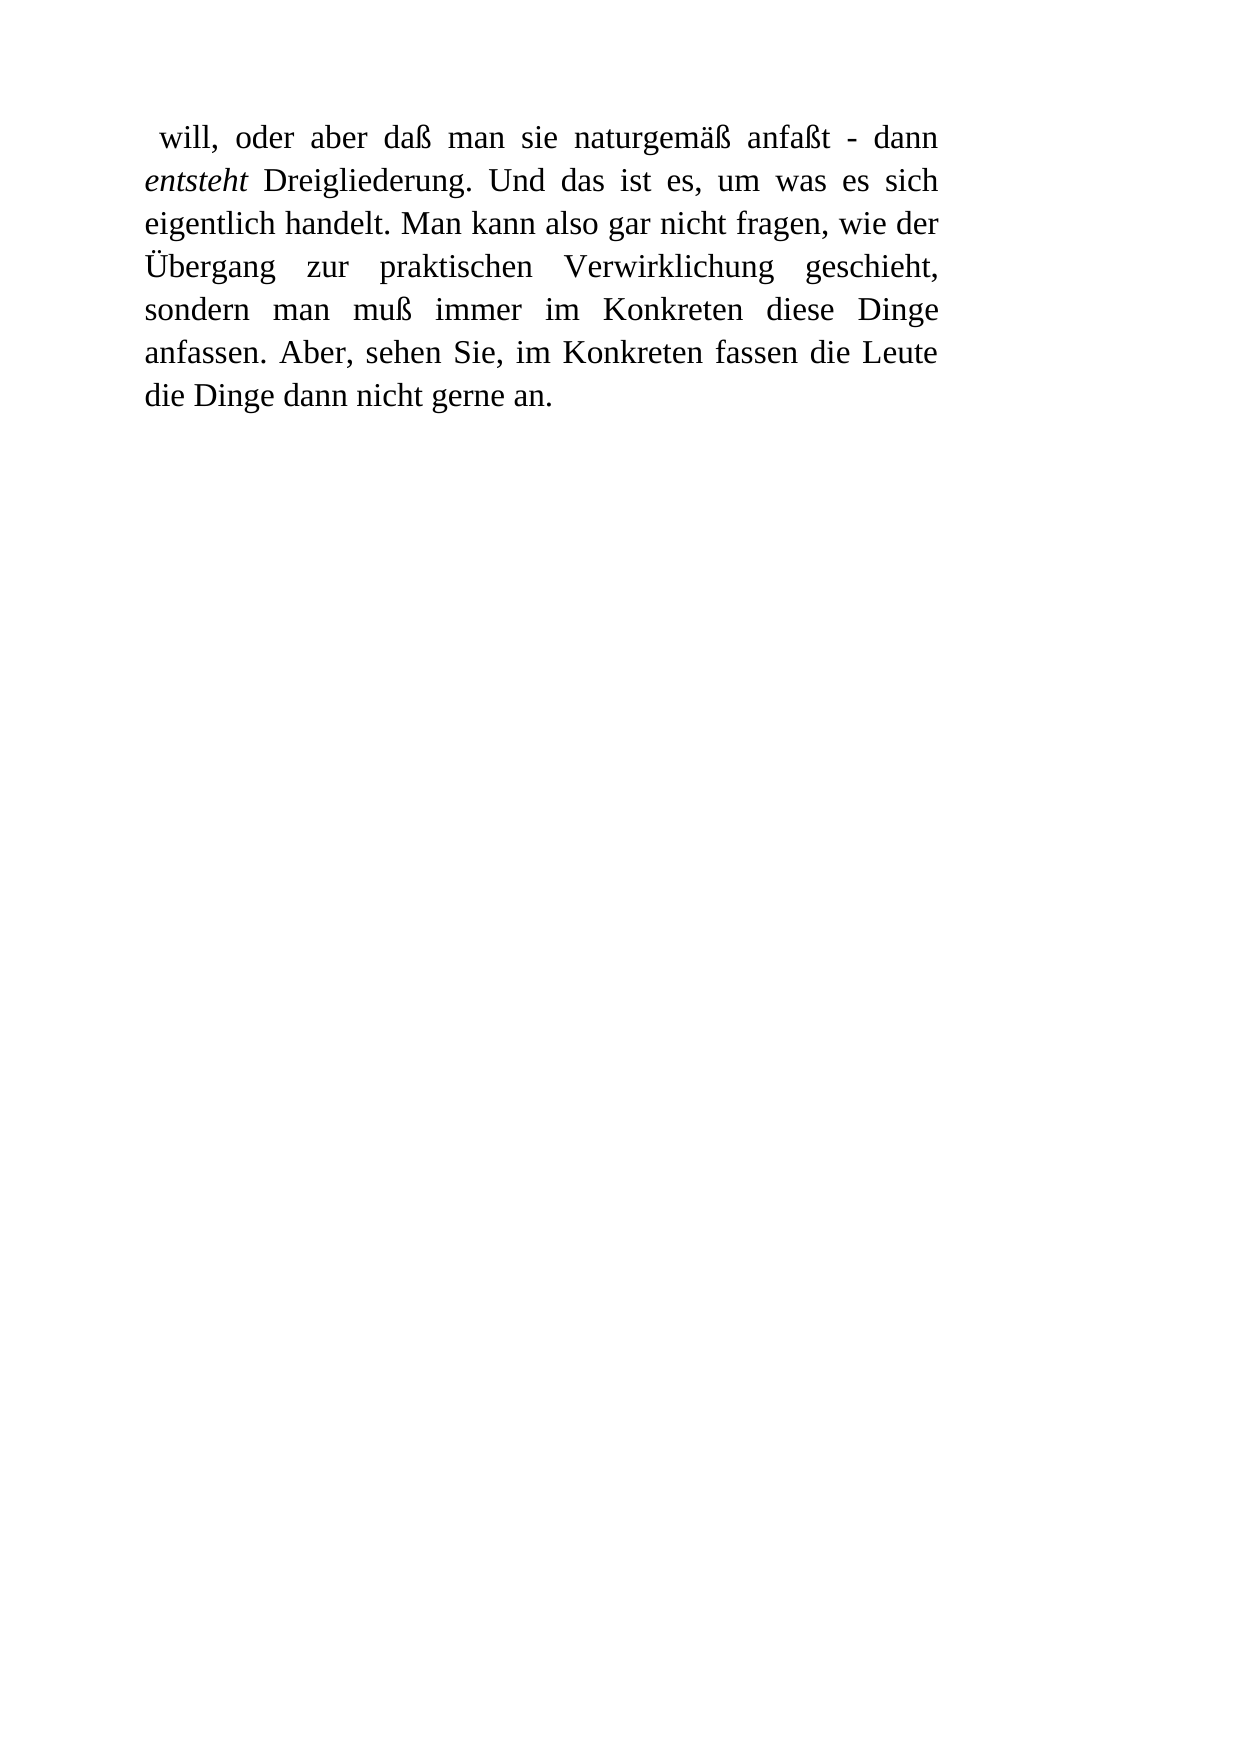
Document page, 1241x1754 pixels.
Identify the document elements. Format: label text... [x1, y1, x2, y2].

text will, oder aber daß man sie naturgemäß anfaßt - dann entsteht Dreigliederung. Und das ist es, um was es sich eigentlich handelt. Man kann also gar nicht fragen, wie der Übergang zur praktischen Verwirklichung geschieht, sondern man muß immer im Konkreten diese Dinge anfassen. Aber, sehen Sie, im Konkreten fassen die Leute die Dinge dann nicht gerne an. [144, 118, 939, 414]
